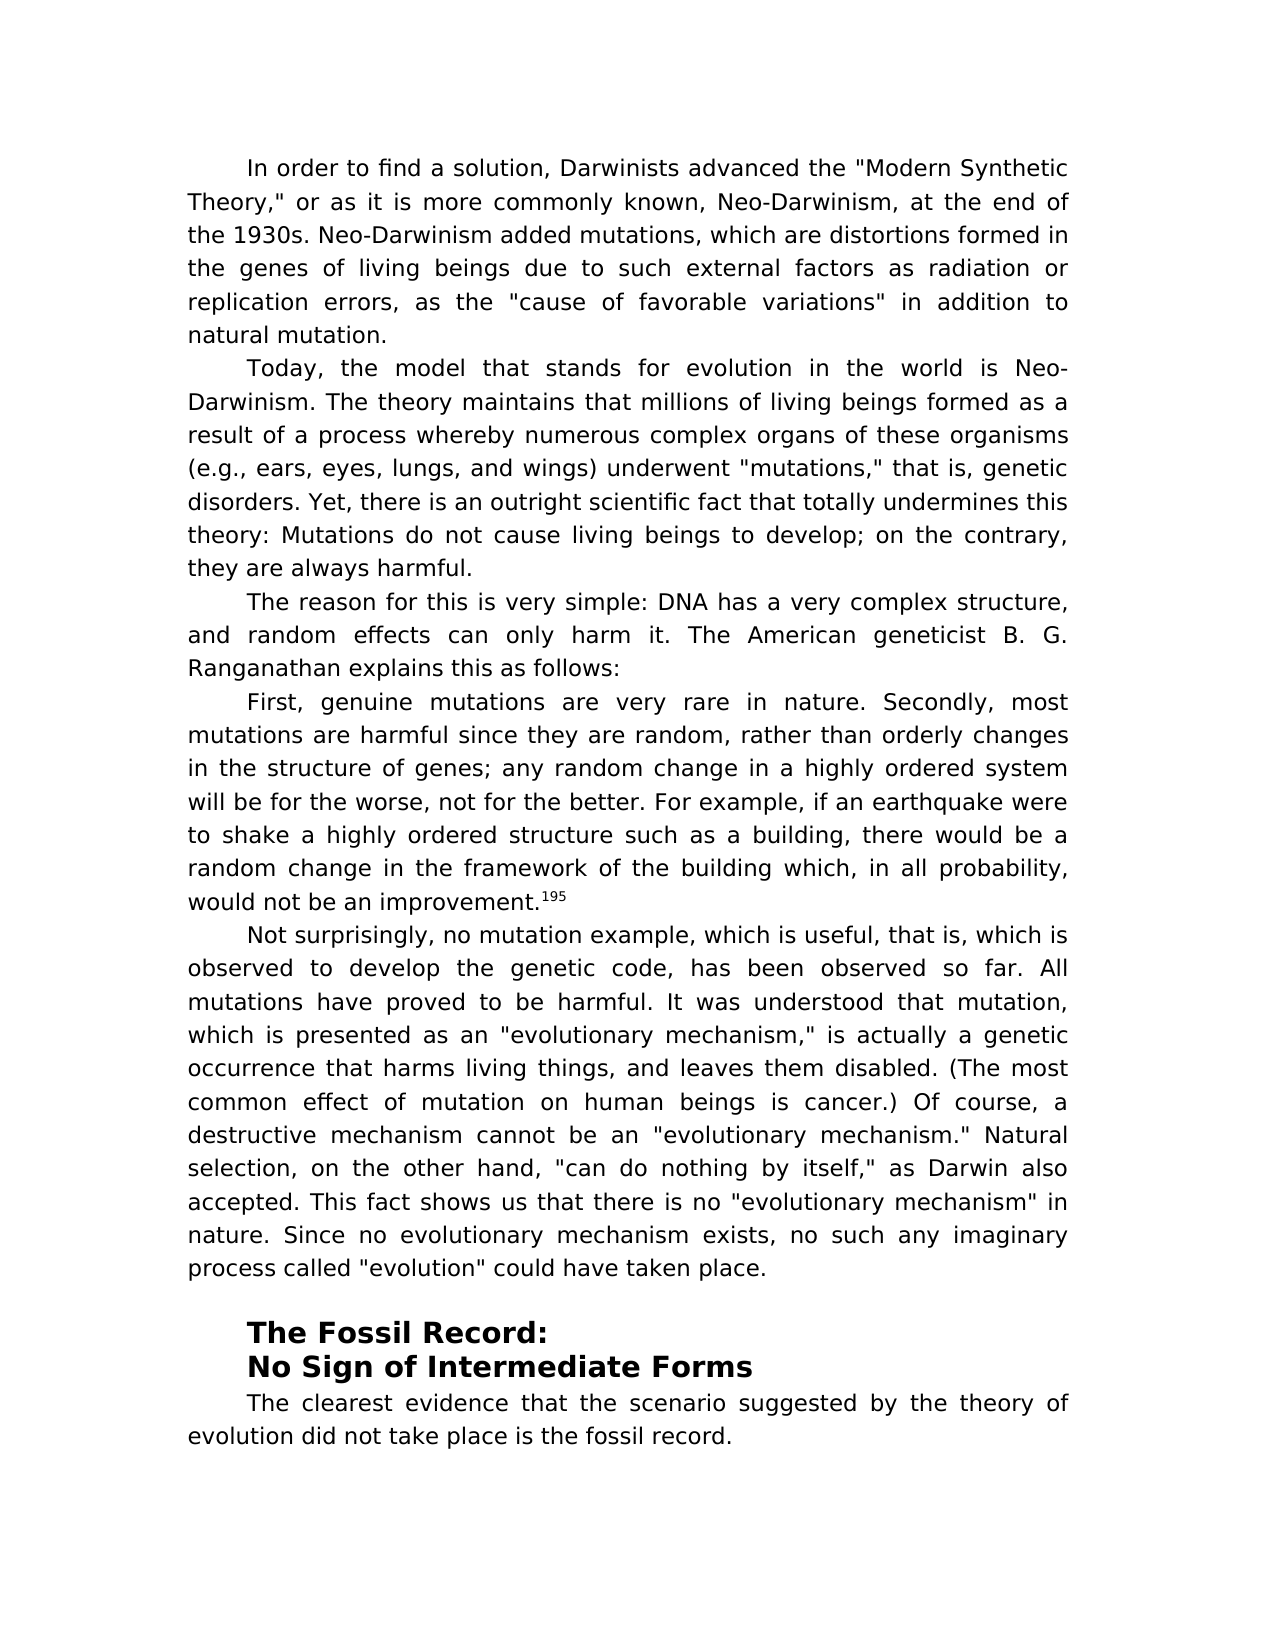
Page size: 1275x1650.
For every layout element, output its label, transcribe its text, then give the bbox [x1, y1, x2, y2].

text In order to find a solution, Darwinists advanced the "Modern Synthetic Theory," or as it is more commonly known, Neo-Darwinism, at the end of the 1930s. Neo-Darwinism added mutations, which are distortions formed in the genes of living beings due to such external factors as radiation or replication errors, as the "cause of favorable variations" in addition to natural mutation. [187, 150, 1070, 350]
text The clearest evidence that the scenario suggested by the theory of evolution did not take place is the fossil record. [187, 1384, 1070, 1451]
text Not surprisingly, no mutation example, which is useful, that is, which is observed to develop the genetic code, has been observed so far. All mutations have proved to be harmful. It was understood that mutation, which is presented as an "evolutionary mechanism," is actually a genetic occurrence that harms living things, and leaves them disabled. (The most common effect of mutation on human beings is cancer.) Of course, a destructive mechanism cannot be an "evolutionary mechanism." Natural selection, on the other hand, "can do nothing by itself," as Darwin also accepted. This fact shows us that there is no "evolutionary mechanism" in nature. Since no evolutionary mechanism exists, no such any imaginary process called "evolution" could have taken place. [187, 917, 1070, 1283]
text First, genuine mutations are very rare in nature. Secondly, most mutations are harmful since they are random, rather than orderly changes in the structure of genes; any random change in a highly ordered system will be for the worse, not for the better. For example, if an earthquake were to shake a highly ordered structure such as a building, there would be a random change in the framework of the building which, in all probability, would not be an improvement.195 [187, 683, 1070, 917]
text The Fossil Record: [187, 1317, 1070, 1351]
text The reason for this is very simple: DNA has a very complex structure, and random effects can only harm it. The American geneticist B. G. Ranganathan explains this as follows: [187, 583, 1070, 683]
text Today, the model that stands for evolution in the world is Neo-Darwinism. The theory maintains that millions of living beings formed as a result of a process whereby numerous complex organs of these organisms (e.g., ears, eyes, lungs, and wings) underwent "mutations," that is, genetic disorders. Yet, there is an outright scientific fact that totally undermines this theory: Mutations do not cause living beings to develop; on the contrary, they are always harmful. [187, 350, 1070, 583]
text No Sign of Intermediate Forms [187, 1351, 1070, 1384]
